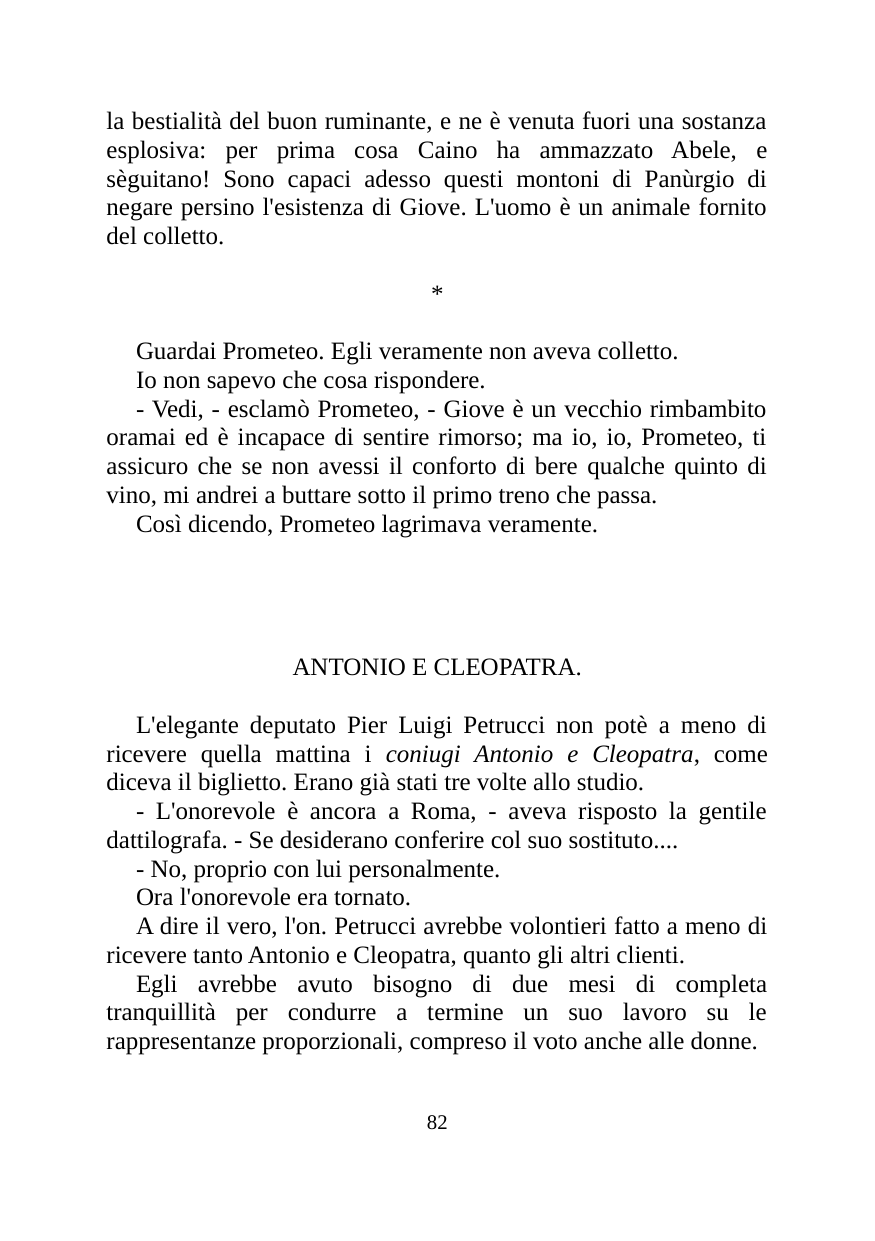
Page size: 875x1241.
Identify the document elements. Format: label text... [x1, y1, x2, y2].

text - No, proprio con lui personalmente. [106, 854, 768, 882]
text la bestialità del buon ruminante, e ne è venuta fuori una sostanza esplosiva: per prima cosa Caino ha ammazzato Abele, e sèguitano! Sono capaci adesso questi montoni di Panùrgio di negare persino l'esistenza di Giove. L'uomo è un animale fornito del colletto. [106, 106, 768, 250]
text A dire il vero, l'on. Petrucci avrebbe volontieri fatto a meno di ricevere tanto Antonio e Cleopatra, quanto gli altri clienti. [106, 911, 768, 969]
text Guardai Prometeo. Egli veramente non aveva colletto. [106, 336, 768, 365]
text Così dicendo, Prometeo lagrimava veramente. [106, 509, 768, 537]
text - L'onorevole è ancora a Roma, - aveva risposto la gentile dattilografa. - Se desiderano conferire col suo sostituto.... [106, 796, 768, 854]
text ANTONIO E CLEOPATRA. [106, 652, 768, 681]
text Ora l'onorevole era tornato. [106, 882, 768, 911]
text L'elegante deputato Pier Luigi Petrucci non potè a meno di ricevere quella mattina i coniugi Antonio e Cleopatra, come diceva il biglietto. Erano già stati tre volte allo studio. [106, 710, 768, 796]
text Egli avrebbe avuto bisogno di due mesi di completa tranquillità per condurre a termine un suo lavoro su le rappresentanze proporzionali, compreso il voto anche alle donne. [106, 969, 768, 1055]
text * [106, 279, 768, 307]
text - Vedi, - esclamò Prometeo, - Giove è un vecchio rimbambito oramai ed è incapace di sentire rimorso; ma io, io, Prometeo, ti assicuro che se non avessi il conforto di bere qualche quinto di vino, mi andrei a buttare sotto il primo treno che passa. [106, 394, 768, 509]
text Io non sapevo che cosa rispondere. [106, 365, 768, 394]
